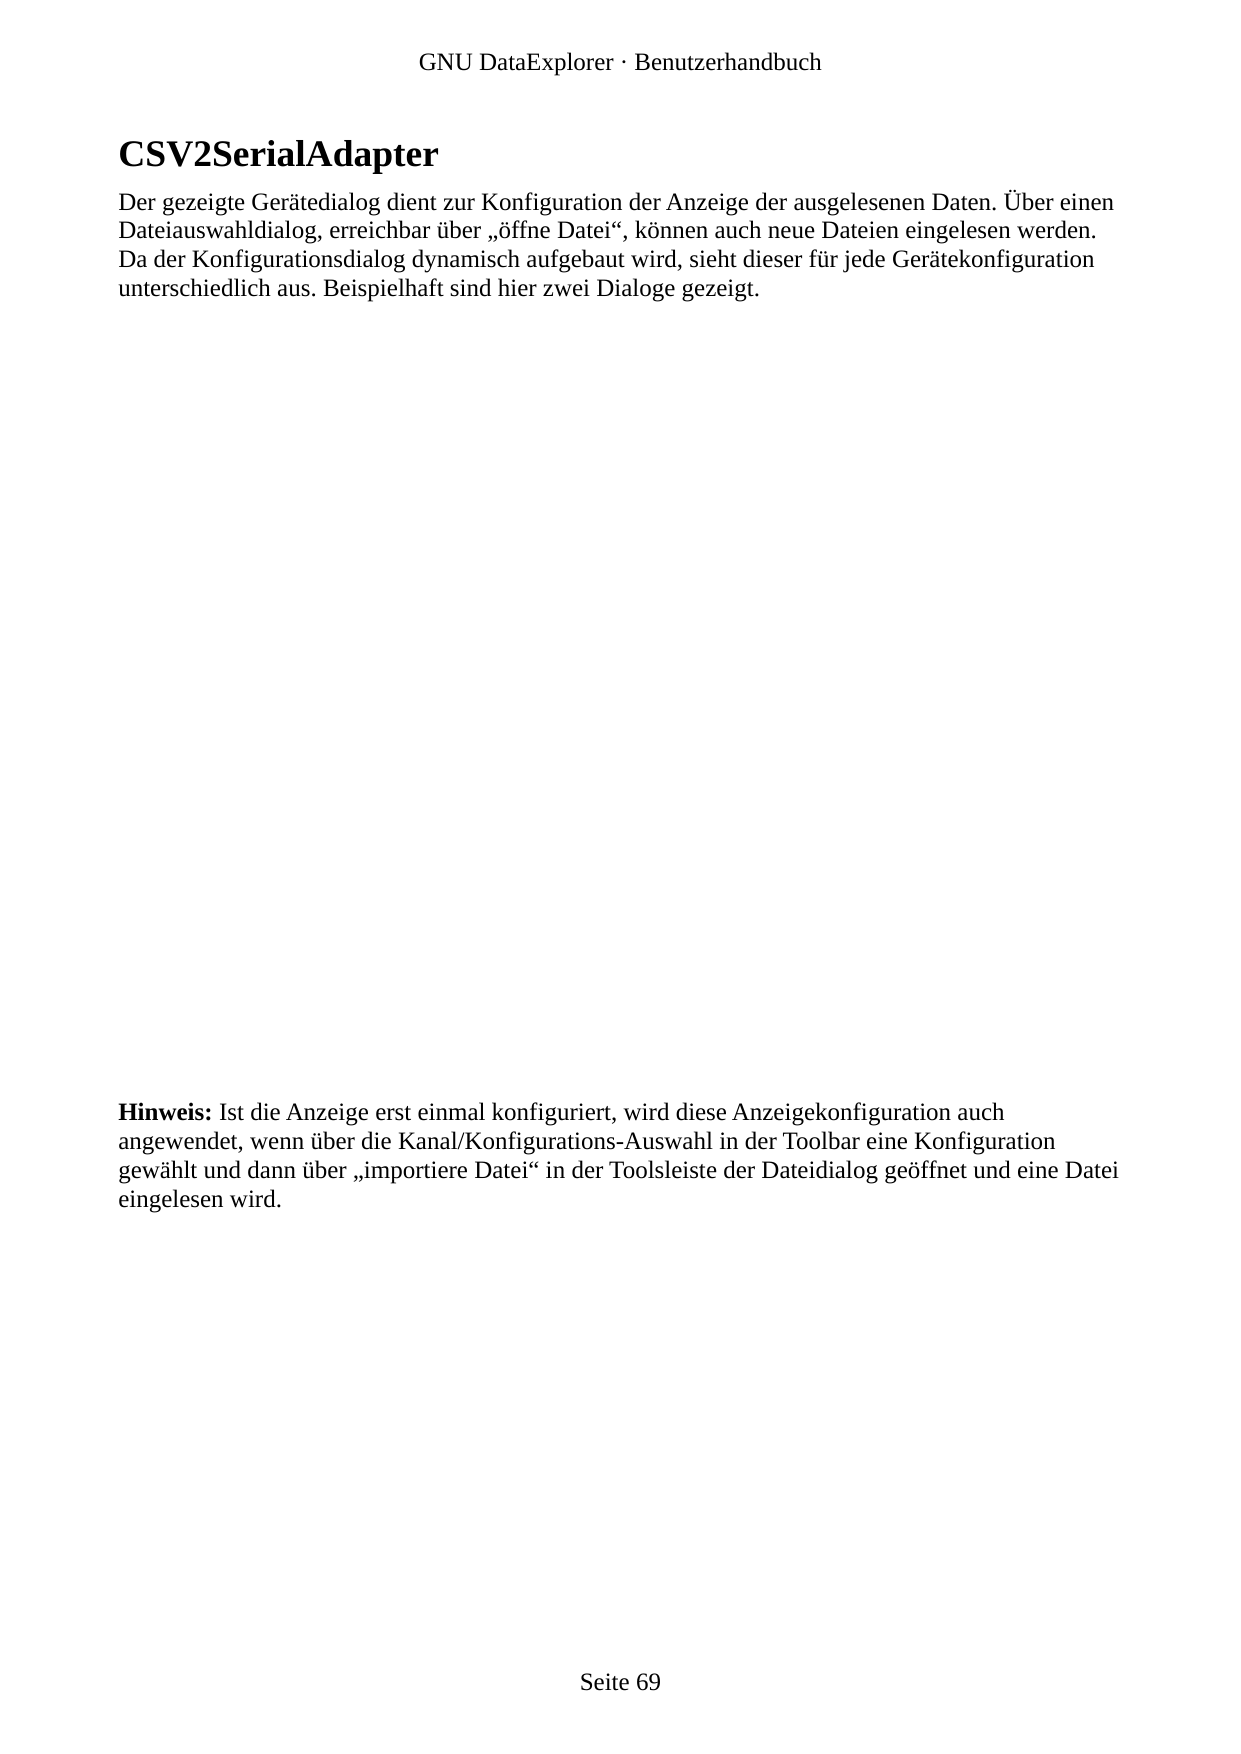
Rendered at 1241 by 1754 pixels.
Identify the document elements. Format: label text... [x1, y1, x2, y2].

text Hinweis: Ist die Anzeige erst einmal konfiguriert, wird diese Anzeigekonfiguration auch angewendet, wenn über die Kanal/Konfigurations-Auswahl in der Toolbar eine Konfiguration gewählt und dann über „importiere Datei“ in der Toolsleiste der Dateidialog geöffnet und eine Datei eingelesen wird. [118, 1097, 1122, 1212]
subtitle CSV2SerialAdapter [118, 131, 1122, 174]
text Der gezeigte Gerätedialog dient zur Konfiguration der Anzeige der ausgelesenen Daten. Über einen Dateiauswahldialog, erreichbar über „öffne Datei“, können auch neue Dateien eingelesen werden. Da der Konfigurationsdialog dynamisch aufgebaut wird, sieht dieser für jede Gerätekonfiguration unterschiedlich aus. Beispielhaft sind hier zwei Dialoge gezeigt. [118, 187, 1122, 302]
